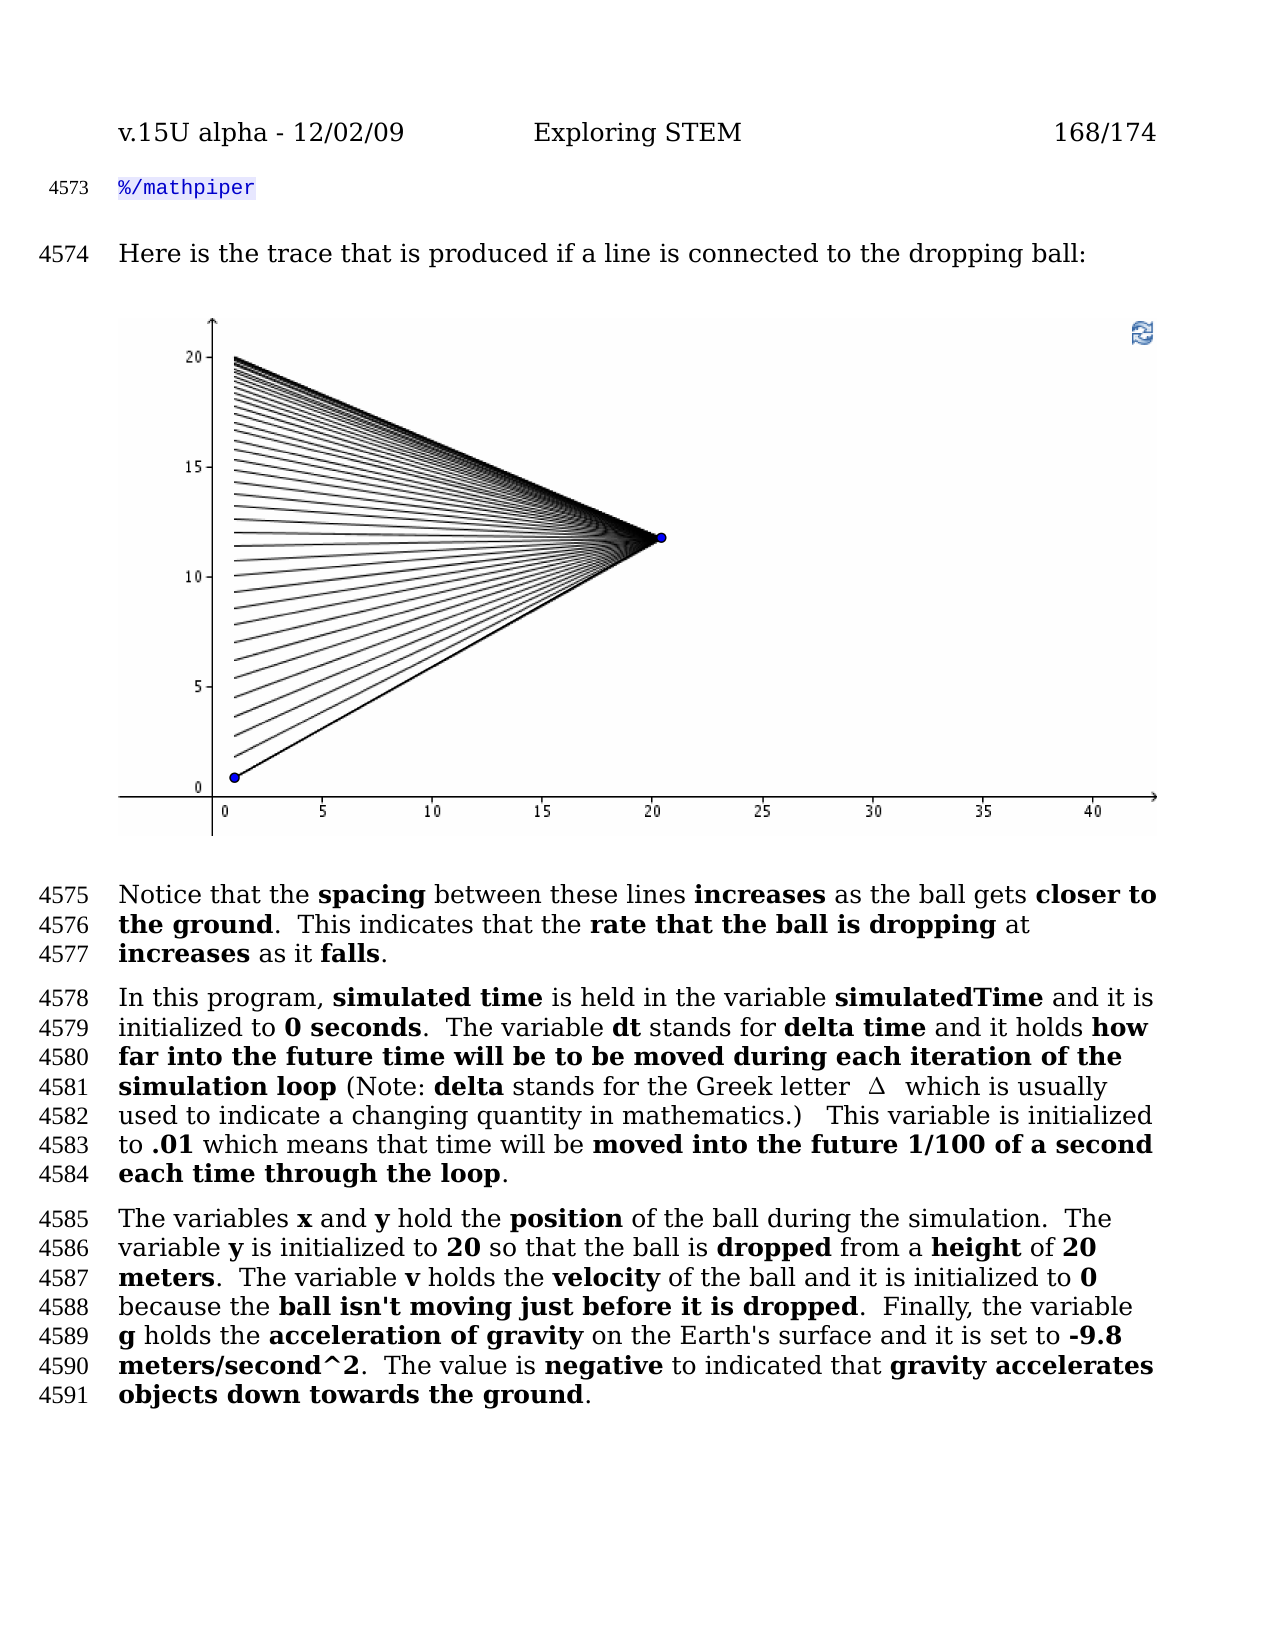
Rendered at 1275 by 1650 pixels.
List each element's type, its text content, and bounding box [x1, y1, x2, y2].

text %/mathpiper [118, 177, 1157, 200]
picture [118, 318, 1157, 836]
text The variables x and y hold the position of the ball during the simulation. The variable y is initialized to 20 so that the ball is dropped from a height of 20 meters. The variable v holds the velocity of the ball and it is initialized to 0 because the ball isn't moving just before it is dropped. Finally, the variable g holds the acceleration of gravity on the Earth's surface and it is set to -9.8 meters/second^2. The value is negative to indicated that gravity accelerates objects down towards the ground. [118, 1204, 1157, 1409]
text Notice that the spacing between these lines increases as the ball gets closer to the ground. This indicates that the rate that the ball is dropping at increases as it falls. [118, 880, 1157, 968]
text Here is the trace that is produced if a line is connected to the dropping ball: [118, 239, 1157, 268]
text In this program, simulated time is held in the variable simulatedTime and it is initialized to 0 seconds. The variable dt stands for delta time and it holds how far into the future time will be to be moved during each iteration of the simulation loop (Note: delta stands for the Greek letterwhich is usually used to indicate a changing quantity in mathematics.) This variable is initialized to .01 which means that time will be moved into the future 1/100 of a second each time through the loop. [118, 983, 1157, 1189]
